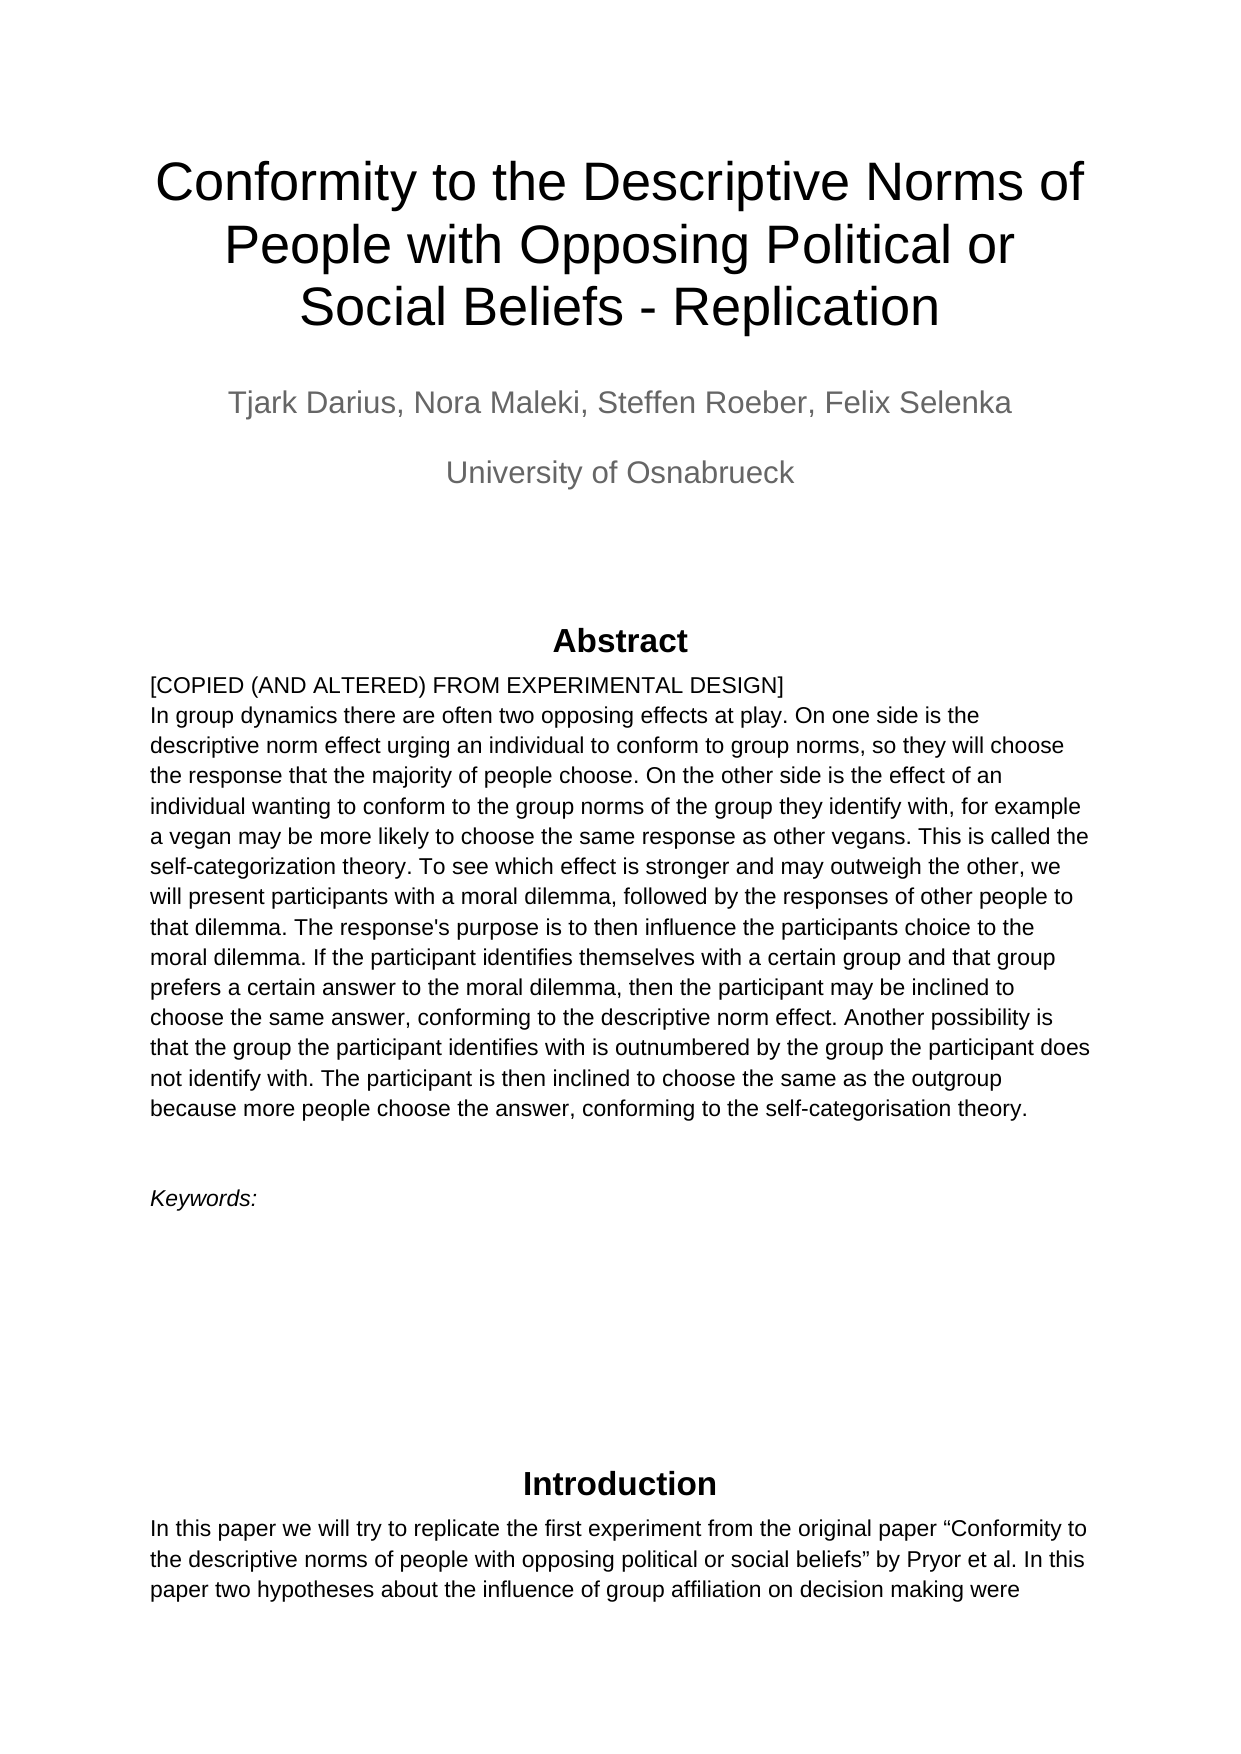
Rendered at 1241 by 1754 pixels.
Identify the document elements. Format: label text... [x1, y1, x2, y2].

text In this paper we will try to replicate the first experiment from the original paper “Conformity to the descriptive norms of people with opposing political or social beliefs” by Pryor et al. In this paper two hypotheses about the influence of group affiliation on decision making were [150, 1515, 1090, 1602]
text In group dynamics there are often two opposing effects at play. On one side is the descriptive norm effect urging an individual to conform to group norms, so they will choose the response that the majority of people choose. On the other side is the effect of an individual wanting to conform to the group norms of the group they identify with, for example a vegan may be more likely to choose the same response as other vegans. This is called the self-categorization theory. To see which effect is stronger and may outweigh the other, we will present participants with a moral dilemma, followed by the responses of other people to that dilemma. The response's purpose is to then influence the participants choice to the moral dilemma. If the participant identifies themselves with a certain group and that group prefers a certain answer to the moral dilemma, then the participant may be inclined to choose the same answer, conforming to the descriptive norm effect. Another possibility is that the group the participant identifies with is outnumbered by the group the participant does not identify with. The participant is then inclined to choose the same as the outgroup because more people choose the answer, conforming to the self-categorisation theory. [150, 702, 1090, 1121]
subtitle Abstract [150, 621, 1090, 659]
subtitle University of Osnabrueck [150, 454, 1090, 489]
text [COPIED (AND ALTERED) FROM EXPERIMENTAL DESIGN] [150, 672, 1090, 698]
subtitle Introduction [150, 1464, 1090, 1503]
title Conformity to the Descriptive Norms of People with Opposing Political or Social Beliefs - Replication [150, 150, 1090, 337]
subtitle Tjark Darius, Nora Maleki, Steffen Roeber, Felix Selenka [150, 384, 1090, 420]
text Keywords: [150, 1185, 1090, 1212]
